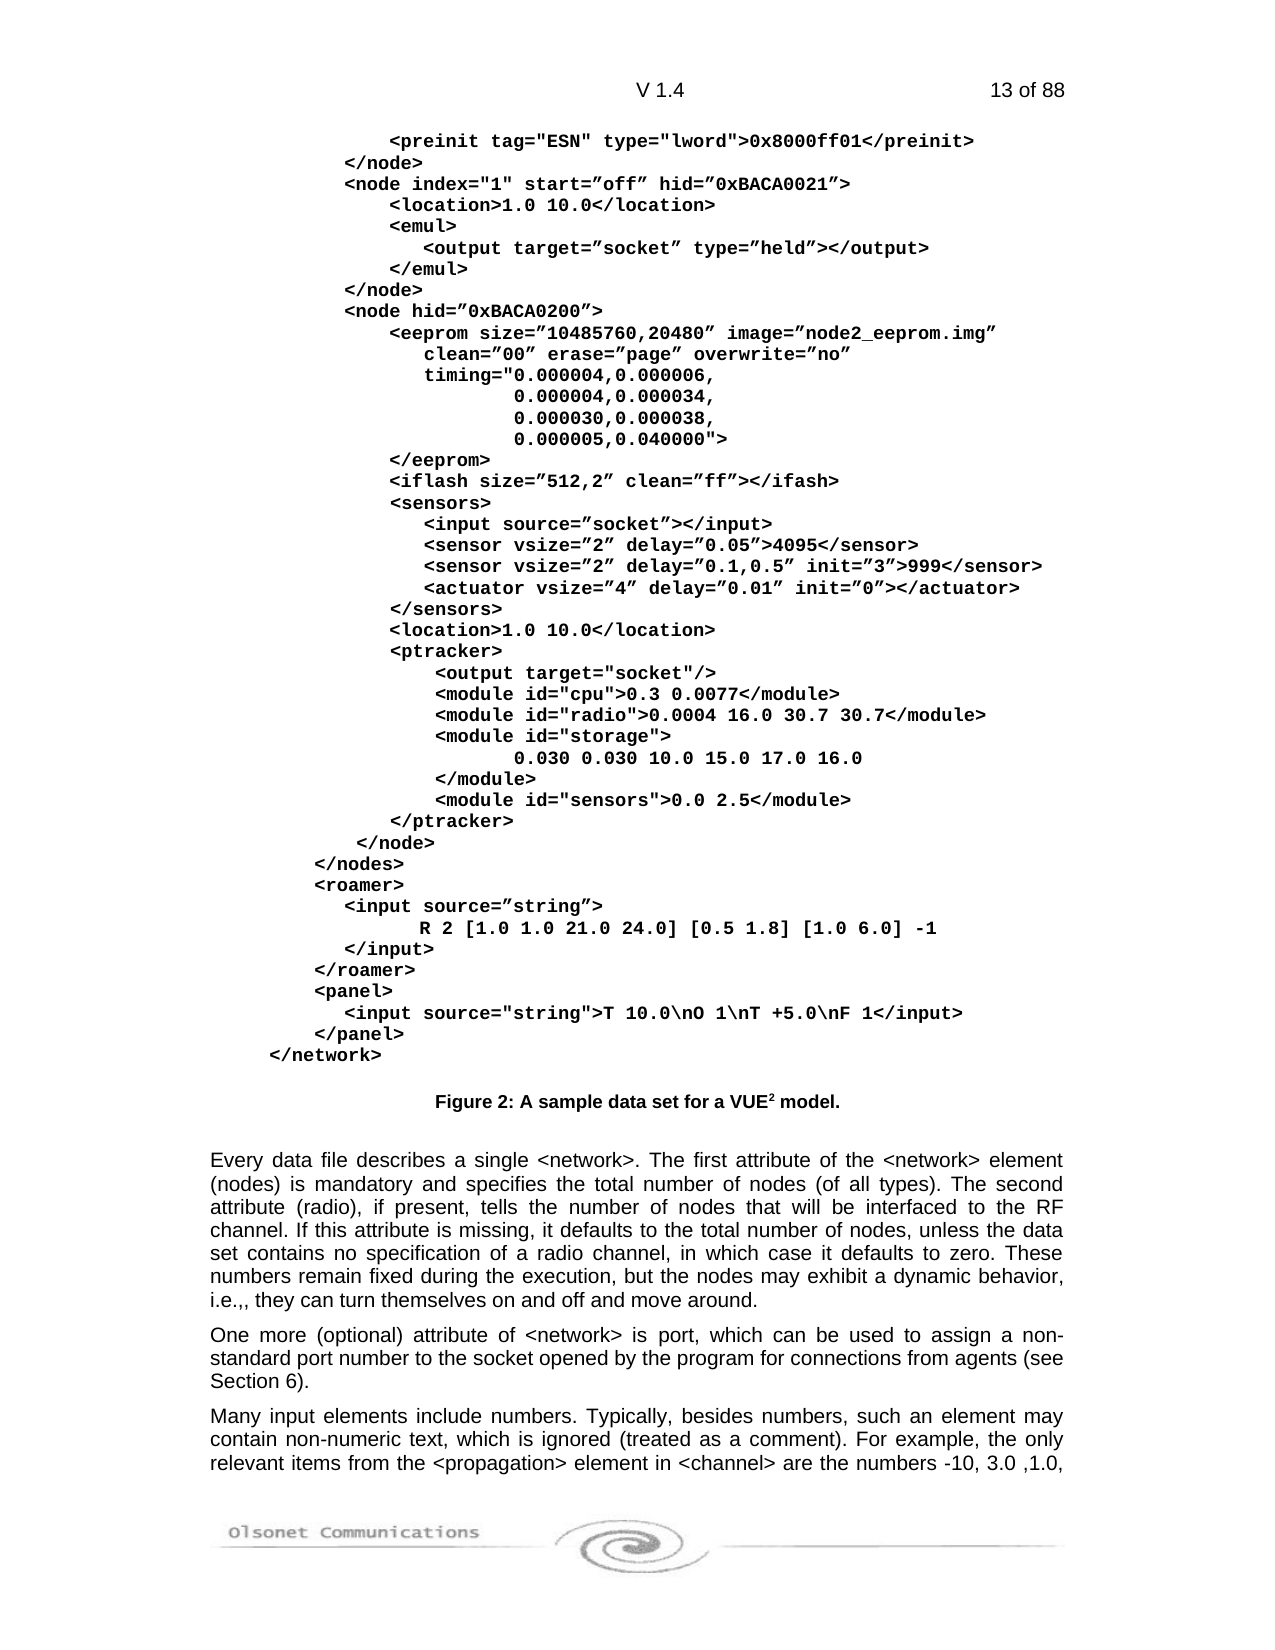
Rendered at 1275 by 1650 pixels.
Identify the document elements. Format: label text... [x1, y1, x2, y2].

text </eeprom> [269, 451, 1065, 472]
text </sensors> [210, 600, 1065, 621]
text <input source=”string”> [269, 897, 1065, 918]
text </nodes> [269, 855, 1065, 876]
text <preinit tag="ESN" type="lword">0x8000ff01</preinit> [269, 132, 1065, 153]
text <output target=”socket” type=”held”></output> [269, 238, 1065, 260]
text </input> [269, 940, 1065, 961]
text <ptracker> [210, 642, 1065, 663]
text <location>1.0 10.0</location> [269, 621, 1065, 642]
text </node> [269, 153, 1065, 175]
text <output target="socket"/> [210, 663, 1065, 685]
text <actuator vsize=”4” delay=”0.01” init=”0”></actuator> [210, 578, 1065, 600]
text <input source="string">T 10.0\nO 1\nT +5.0\nF 1</input> [269, 1003, 1065, 1025]
text <node index="1" start=”off” hid=”0xBACA0021”> [269, 175, 1065, 196]
picture [210, 1504, 1065, 1596]
text <roamer> [269, 876, 1065, 897]
text 0.000004,0.000034, [210, 387, 1065, 408]
text <eeprom size=”10485760,20480” image=”node2_eeprom.img” [269, 323, 1065, 345]
text 0.000005,0.040000"> [210, 430, 1065, 451]
text <sensors> [210, 493, 1065, 515]
text R 2 [1.0 1.0 21.0 24.0] [0.5 1.8] [1.0 6.0] -1 [269, 918, 1065, 940]
text Figure 2: A sample data set for a VUE2 model. [413, 1091, 862, 1112]
text </module> [210, 770, 1065, 791]
text Every data file describes a single <network>. The first attribute of the <network> element (nodes) is mandatory and specifies the total number of nodes (of all types). The second attribute (radio), if present, tells the number of nodes that will be interfaced to the RF channel. If this attribute is missing, it defaults to the total number of nodes, unless the data set contains no specification of a radio channel, in which case it defaults to zero. These numbers remain fixed during the execution, but the nodes may exhibit a dynamic behavior, i.e.,, they can turn themselves on and off and move around. [210, 1149, 1065, 1312]
text </ptracker> [210, 812, 1065, 833]
text 0.030 0.030 10.0 15.0 17.0 16.0 [210, 748, 1065, 770]
text <module id="cpu">0.3 0.0077</module> [210, 685, 1065, 706]
text <sensor vsize=”2” delay=”0.05”>4095</sensor> [210, 536, 1065, 557]
text </roamer> [269, 961, 1065, 982]
text <input source=”socket”></input> [210, 515, 1065, 536]
text <iflash size=”512,2” clean=”ff”></ifash> [269, 472, 1065, 493]
text Many input elements include numbers. Typically, besides numbers, such an element may contain non-numeric text, which is ignored (treated as a comment). For example, the only relevant items from the <propagation> element in <channel> are the numbers -10, 3.0 ,1.0, [210, 1405, 1065, 1474]
text </node> [269, 281, 1065, 302]
text <node hid=”0xBACA0200”> [269, 302, 1065, 323]
text 0.000030,0.000038, [210, 408, 1065, 430]
text <sensor vsize=”2” delay=”0.1,0.5” init=”3”>999</sensor> [210, 557, 1065, 578]
text <panel> [269, 982, 1065, 1003]
text </emul> [269, 260, 1065, 281]
text </panel> [269, 1025, 1065, 1046]
text One more (optional) attribute of <network> is port, which can be used to assign a non-standard port number to the socket opened by the program for connections from agents (see Section 6). [210, 1323, 1065, 1393]
text <module id="sensors">0.0 2.5</module> [210, 791, 1065, 812]
text clean=”00” erase=”page” overwrite=”no” [210, 345, 1065, 366]
text </node> [210, 833, 1065, 855]
text <module id="storage"> [210, 727, 1065, 748]
text timing="0.000004,0.000006, [210, 366, 1065, 387]
text </network> [269, 1046, 1065, 1067]
text <emul> [269, 217, 1065, 238]
text <module id="radio">0.0004 16.0 30.7 30.7</module> [210, 706, 1065, 727]
text <location>1.0 10.0</location> [269, 196, 1065, 217]
